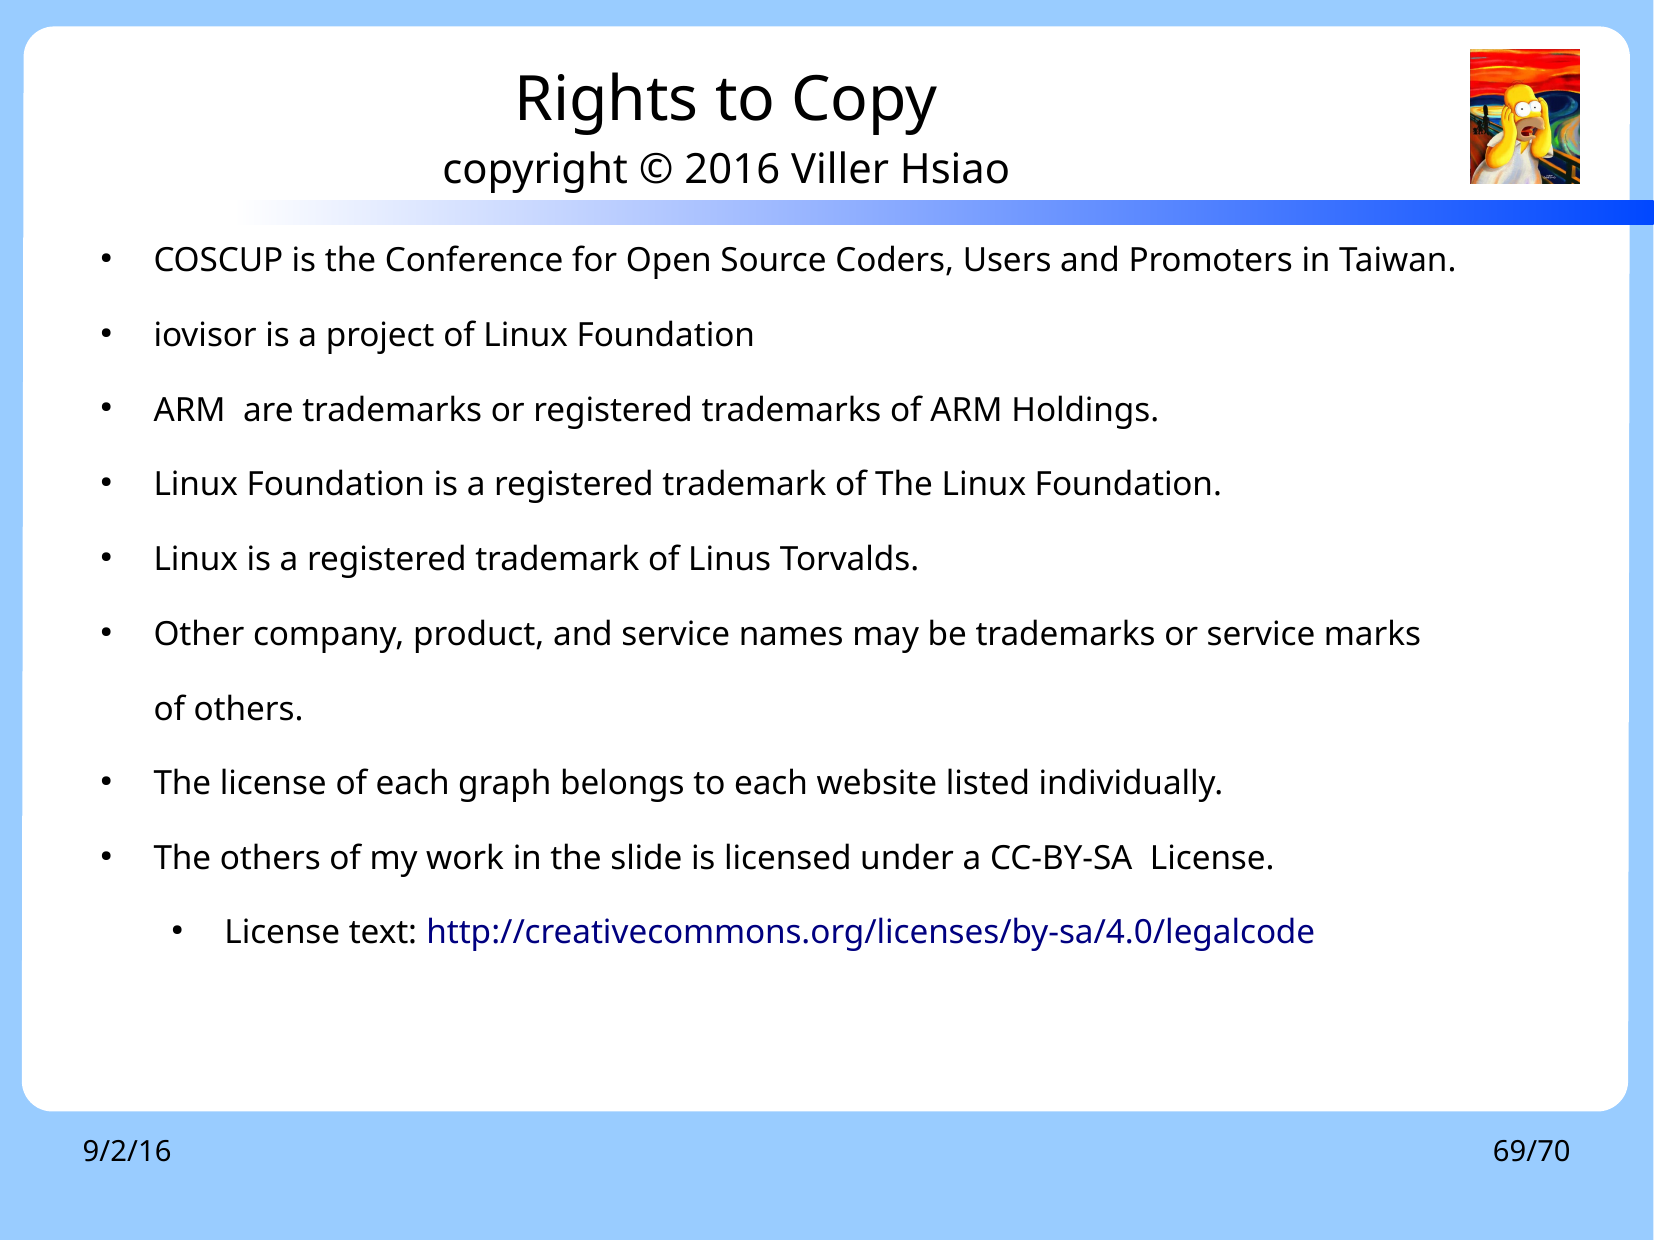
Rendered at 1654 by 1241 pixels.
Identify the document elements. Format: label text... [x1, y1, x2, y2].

title Rights to Copy copyright © 2016 Viller Hsiao [82, 49, 1371, 201]
list COSCUP is the Conference for Open Source Coders, Users and Promoters in Taiwan. iovisor is a project of Linux Foundation ARM are trademarks or registered trademarks of ARM Holdings. Linux Foundation is a registered trademark of The Linux Foundation. Linux is a registered trademark of Linus Torvalds. Other company, product, and service names may be trademarks or service marks of others. The license of each graph belongs to each website listed individually. The others of my work in the slide is licensed under a CC-BY-SA License. License text: http://creativecommons.org/licenses/by-sa/4.0/legalcode [82, 236, 1571, 1066]
picture [1470, 49, 1580, 184]
